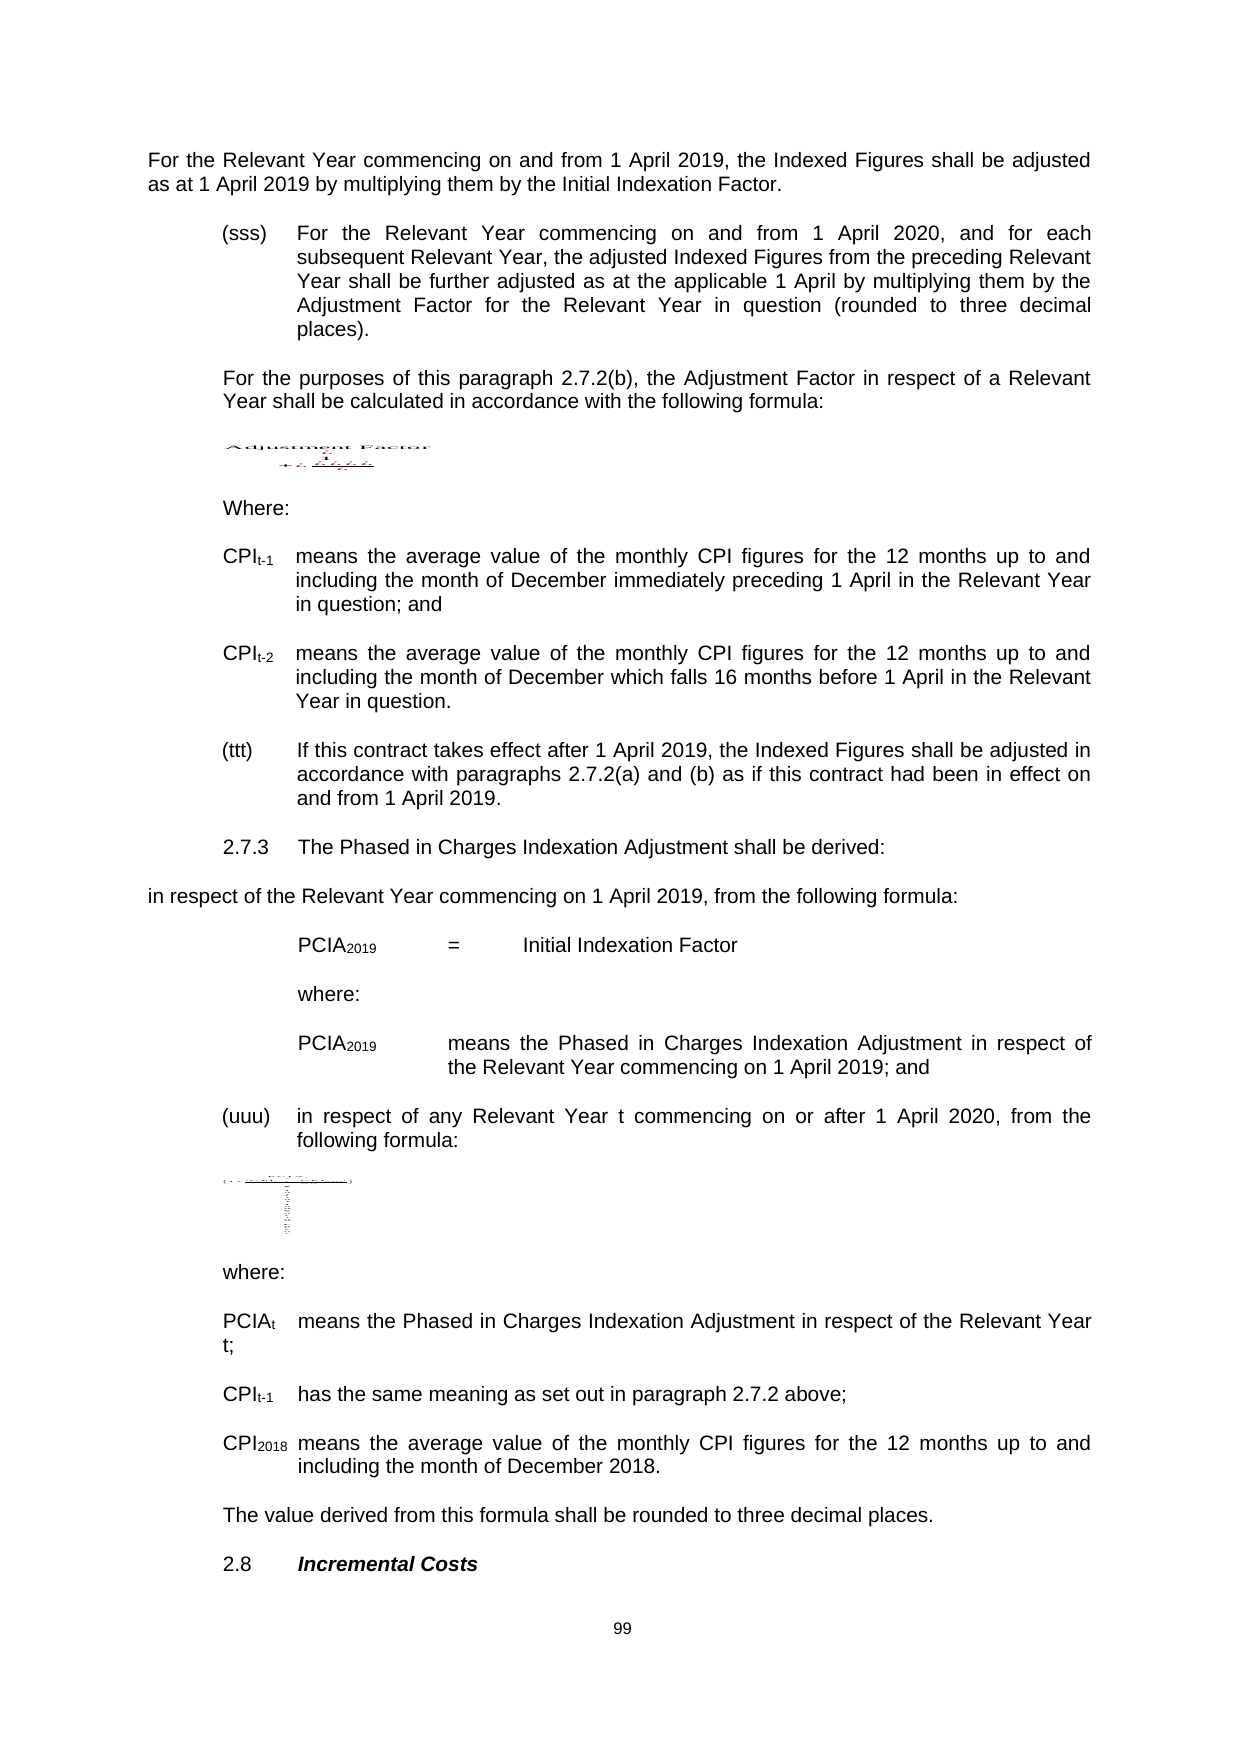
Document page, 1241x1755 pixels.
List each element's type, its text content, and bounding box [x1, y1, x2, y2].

text PCIAt means the Phased in Charges Indexation Adjustment in respect of the Relevant Year t; [223, 1308, 1093, 1356]
subtitle If this contract takes effect after 1 April 2019, the Indexed Figures shall be adjusted in accordance with paragraphs 2.7.2(a) and (b) as if this contract had been in effect on and from 1 April 2019. [222, 738, 1093, 810]
text CPIt-1 has the same meaning as set out in paragraph 2.7.2 above; [223, 1381, 1093, 1405]
text The value derived from this formula shall be rounded to three decimal places. [223, 1503, 1093, 1527]
text PCIA2019 means the Phased in Charges Indexation Adjustment in respect of the Relevant Year commencing on 1 April 2019; and [298, 1031, 1093, 1079]
subtitle For the Relevant Year commencing on and from 1 April 2020, and for each subsequent Relevant Year, the adjusted Indexed Figures from the preceding Relevant Year shall be further adjusted as at the applicable 1 April by multiplying them by the Adjustment Factor for the Relevant Year in question (rounded to three decimal places). [222, 221, 1093, 340]
text where: [223, 1259, 1093, 1283]
list Incremental Costs [223, 1552, 1093, 1576]
text PCIA2019 = Initial Indexation Factor [298, 933, 1093, 957]
list The Phased in Charges Indexation Adjustment shall be derived: [223, 835, 1093, 859]
text For the purposes of this paragraph 2.7.2(b), the Adjustment Factor in respect of a Relevant Year shall be calculated in accordance with the following formula: [223, 365, 1093, 413]
subtitle For the Relevant Year commencing on and from 1 April 2019, the Indexed Figures shall be adjusted as at 1 April 2019 by multiplying them by the Initial Indexation Factor. [148, 148, 1093, 196]
text where: [298, 982, 1093, 1006]
subtitle in respect of any Relevant Year t commencing on or after 1 April 2020, from the following formula: [222, 1104, 1093, 1152]
text Where: [223, 495, 1093, 519]
text CPIt-2 means the average value of the monthly CPI figures for the 12 months up to and including the month of December which falls 16 months before 1 April in the Relevant Year in question. [223, 641, 1093, 713]
subtitle in respect of the Relevant Year commencing on 1 April 2019, from the following formula: [148, 884, 1093, 908]
text CPIt-1 means the average value of the monthly CPI figures for the 12 months up to and including the month of December immediately preceding 1 April in the Relevant Year in question; and [223, 544, 1093, 616]
text CPI2018 means the average value of the monthly CPI figures for the 12 months up to and including the month of December 2018. [223, 1430, 1093, 1478]
